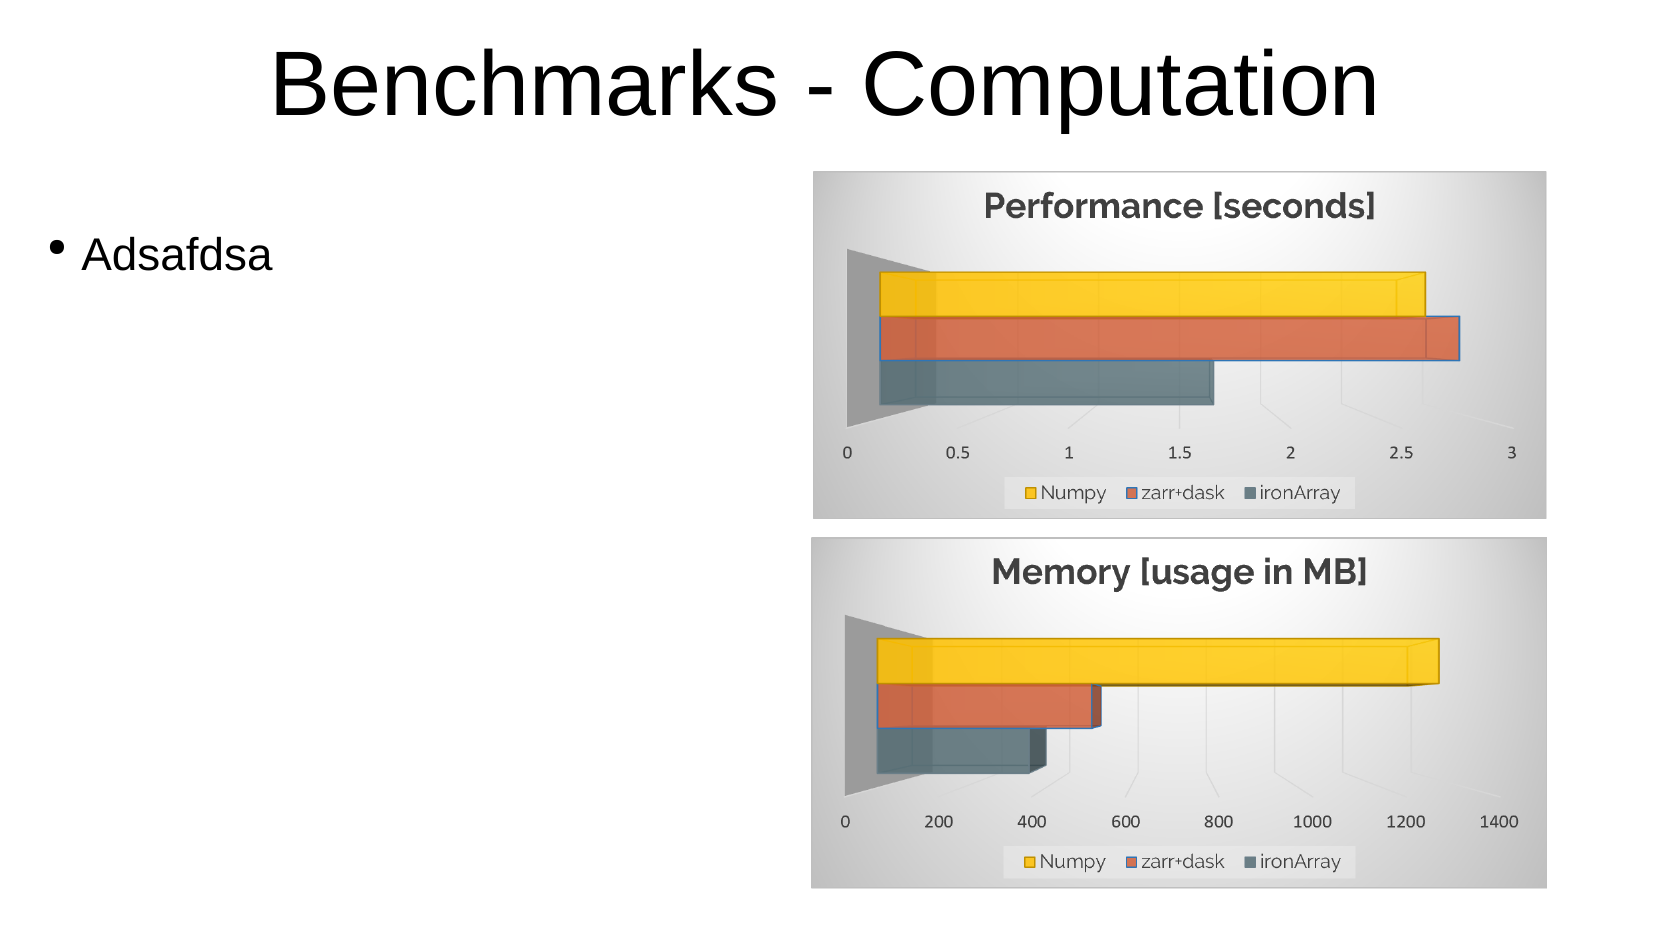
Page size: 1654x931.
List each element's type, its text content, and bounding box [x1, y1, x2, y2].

picture [810, 537, 1547, 889]
text_box Benchmarks - Computation [31, 14, 1621, 144]
list Adsafdsa [47, 216, 792, 756]
picture [810, 169, 1548, 520]
